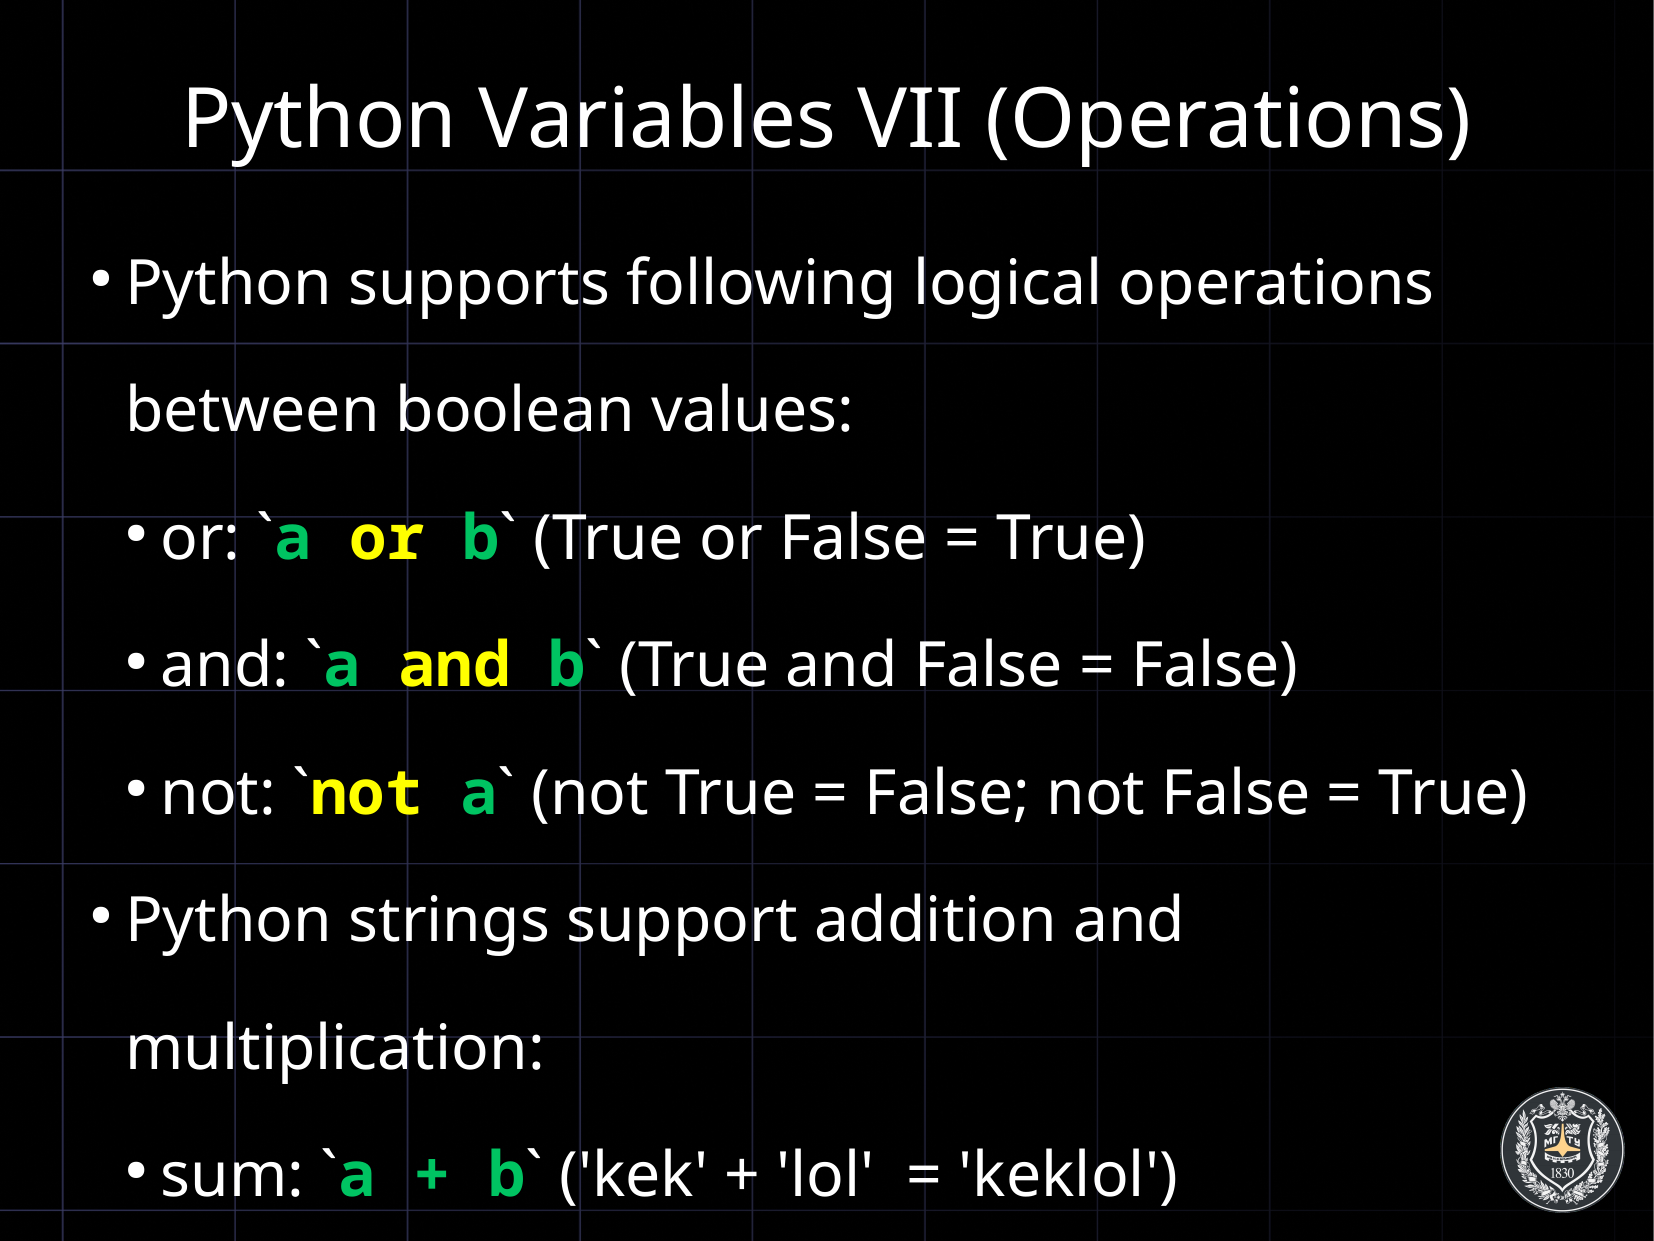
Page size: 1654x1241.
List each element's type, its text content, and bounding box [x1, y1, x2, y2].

picture [0, 0, 1654, 1241]
text_box Python supports following logical operations between boolean values: or: `a or b` (True or False = True) and: `a and b` (True and False = False) not: `not a` (not True = False; not False = True) Python strings support addition and multiplication: sum: `a + b` ('kek' + 'lol' = 'keklol') mul: `a * b` ('kek' * 3 = 'kekkekkek') len: `len(a)` (len('kek') = 3) [75, 187, 1576, 1159]
title Python Variables VII (Operations) [82, 37, 1571, 187]
